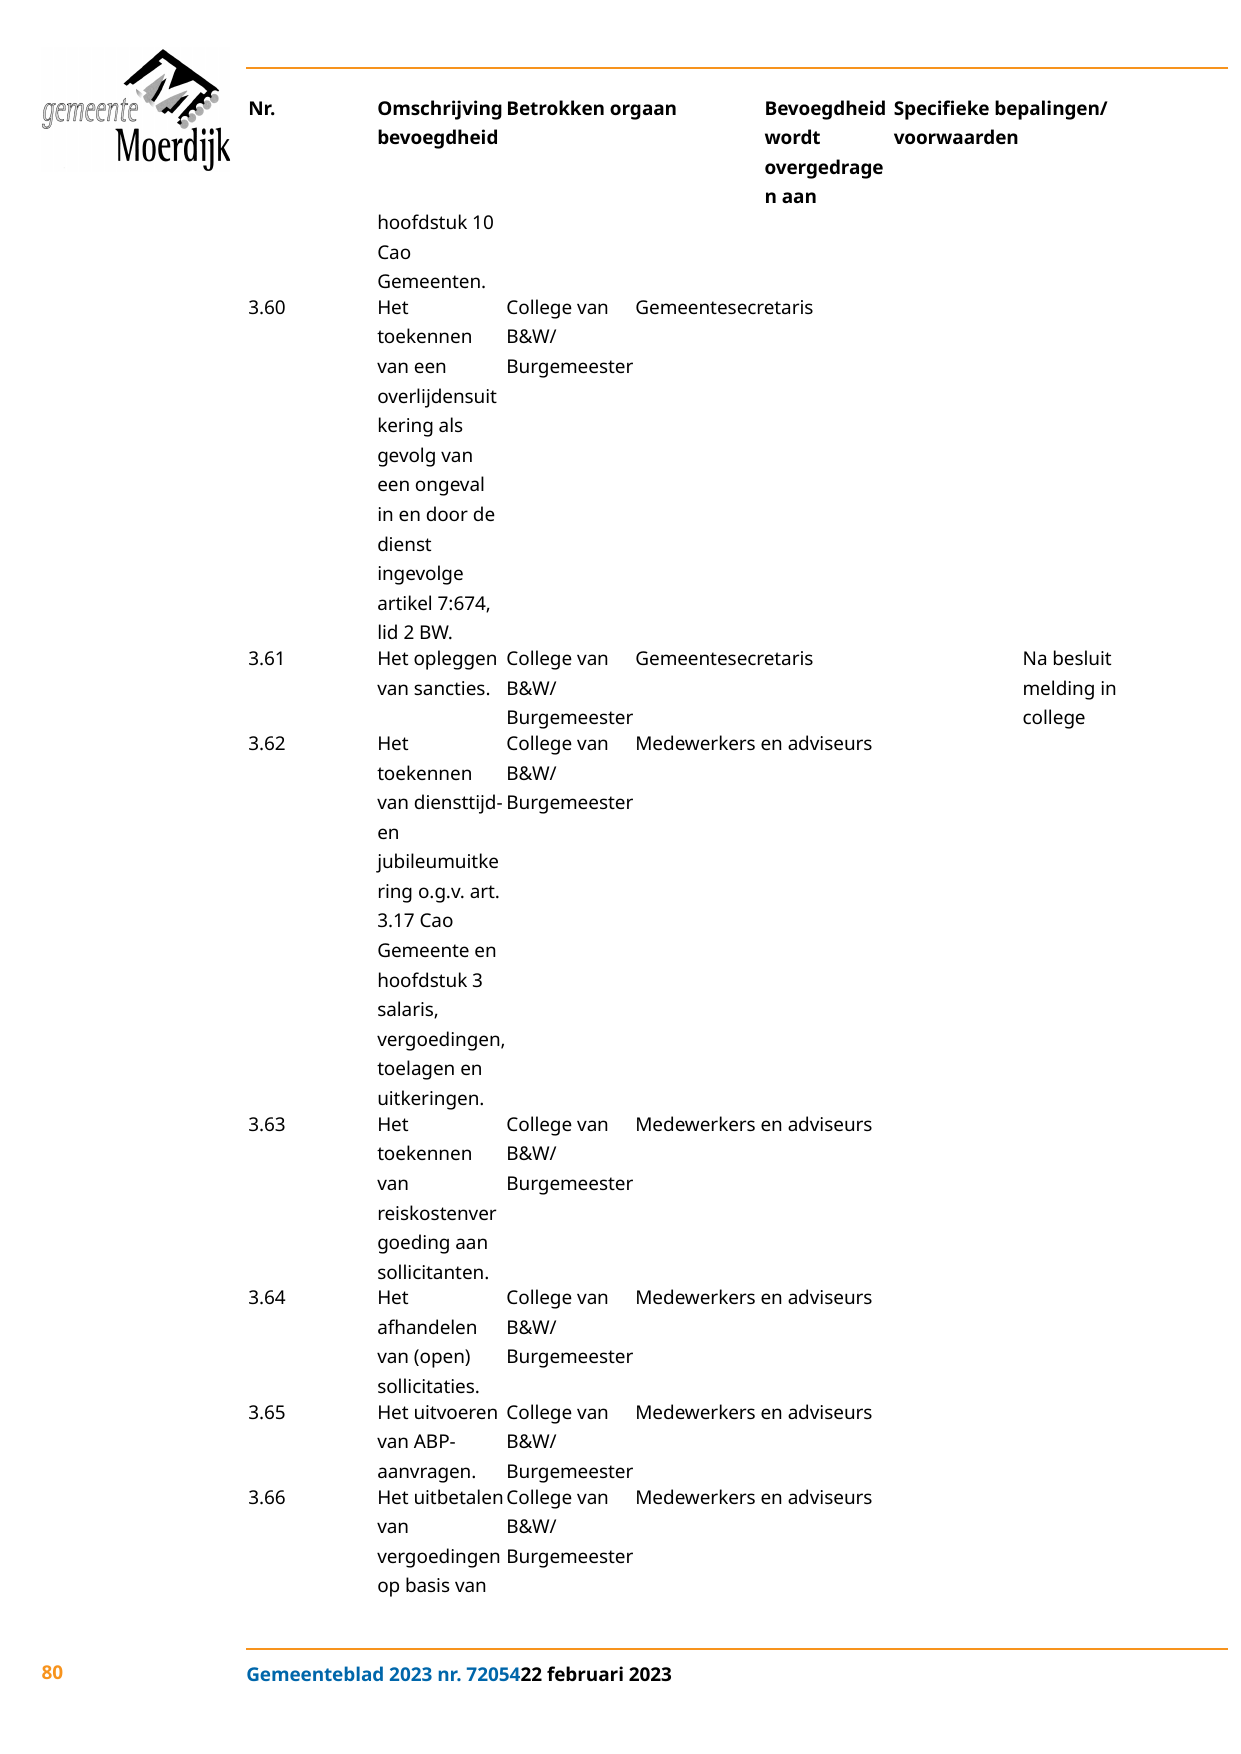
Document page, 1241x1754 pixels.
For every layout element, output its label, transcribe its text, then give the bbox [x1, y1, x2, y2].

table_header Bevoegdheid wordt overgedragen aan [764, 95, 893, 209]
table_cell Medewerkers en adviseurs [635, 1285, 1022, 1399]
table_cell [635, 209, 1022, 294]
table_cell College van B&W/ Burgemeester [506, 294, 635, 645]
table_cell College van B&W/ Burgemeester [506, 1399, 635, 1484]
table_header Specifieke bepalingen/ voorwaarden [894, 95, 1152, 209]
table_cell [248, 209, 377, 294]
table_header Omschrijving bevoegdheid [377, 95, 506, 209]
table_cell College van B&W/ Burgemeester [506, 645, 635, 730]
table_cell hoofdstuk 10 Cao Gemeenten. [377, 209, 506, 294]
table_cell College van B&W/ Burgemeester [506, 730, 635, 1111]
table_cell Medewerkers en adviseurs [635, 1399, 1022, 1484]
table_cell College van B&W/ Burgemeester [506, 1285, 635, 1399]
table_cell College van B&W/ Burgemeester [506, 1484, 635, 1598]
table_cell Het toekennen van diensttijd- en jubileumuitkering o.g.v. art. 3.17 Cao Gemeente en hoofdstuk 3 salaris, vergoedingen, toelagen en uitkeringen. [377, 730, 506, 1111]
table_cell 3.64 [248, 1285, 377, 1399]
table_cell Het toekennen van een overlijdensuitkering als gevolg van een ongeval in en door de dienst ingevolge artikel 7:674, lid 2 BW. [377, 294, 506, 645]
table_cell Het uitbetalen van vergoedingen op basis van [377, 1484, 506, 1598]
table_cell [1023, 1285, 1152, 1399]
table_cell 3.66 [248, 1484, 377, 1598]
table_cell Medewerkers en adviseurs [635, 1111, 1022, 1284]
table_cell [506, 209, 635, 294]
table_cell Na besluit melding in college [1023, 645, 1152, 730]
table_cell [1023, 209, 1152, 294]
table_cell [1023, 1111, 1152, 1284]
table_cell Het opleggen van sancties. [377, 645, 506, 730]
table_cell [1023, 1399, 1152, 1484]
table_cell 3.65 [248, 1399, 377, 1484]
table_cell Het afhandelen van (open) sollicitaties. [377, 1285, 506, 1399]
table_header Nr. [248, 95, 377, 209]
table_header Betrokken orgaan [506, 95, 764, 209]
table_cell Gemeentesecretaris [635, 294, 1022, 645]
picture [41, 47, 231, 172]
table_cell 3.62 [248, 730, 377, 1111]
table_cell 3.61 [248, 645, 377, 730]
table_cell Het uitvoeren van ABP-aanvragen. [377, 1399, 506, 1484]
table_cell [1023, 294, 1152, 645]
table_cell Medewerkers en adviseurs [635, 730, 1022, 1111]
table_cell College van B&W/ Burgemeester [506, 1111, 635, 1284]
table_cell Gemeentesecretaris [635, 645, 1022, 730]
table_cell 3.63 [248, 1111, 377, 1284]
table_cell Medewerkers en adviseurs [635, 1484, 1022, 1598]
table_cell [1023, 730, 1152, 1111]
table_cell [1023, 1484, 1152, 1598]
table_cell 3.60 [248, 294, 377, 645]
table_cell Het toekennen van reiskostenvergoeding aan sollicitanten. [377, 1111, 506, 1284]
